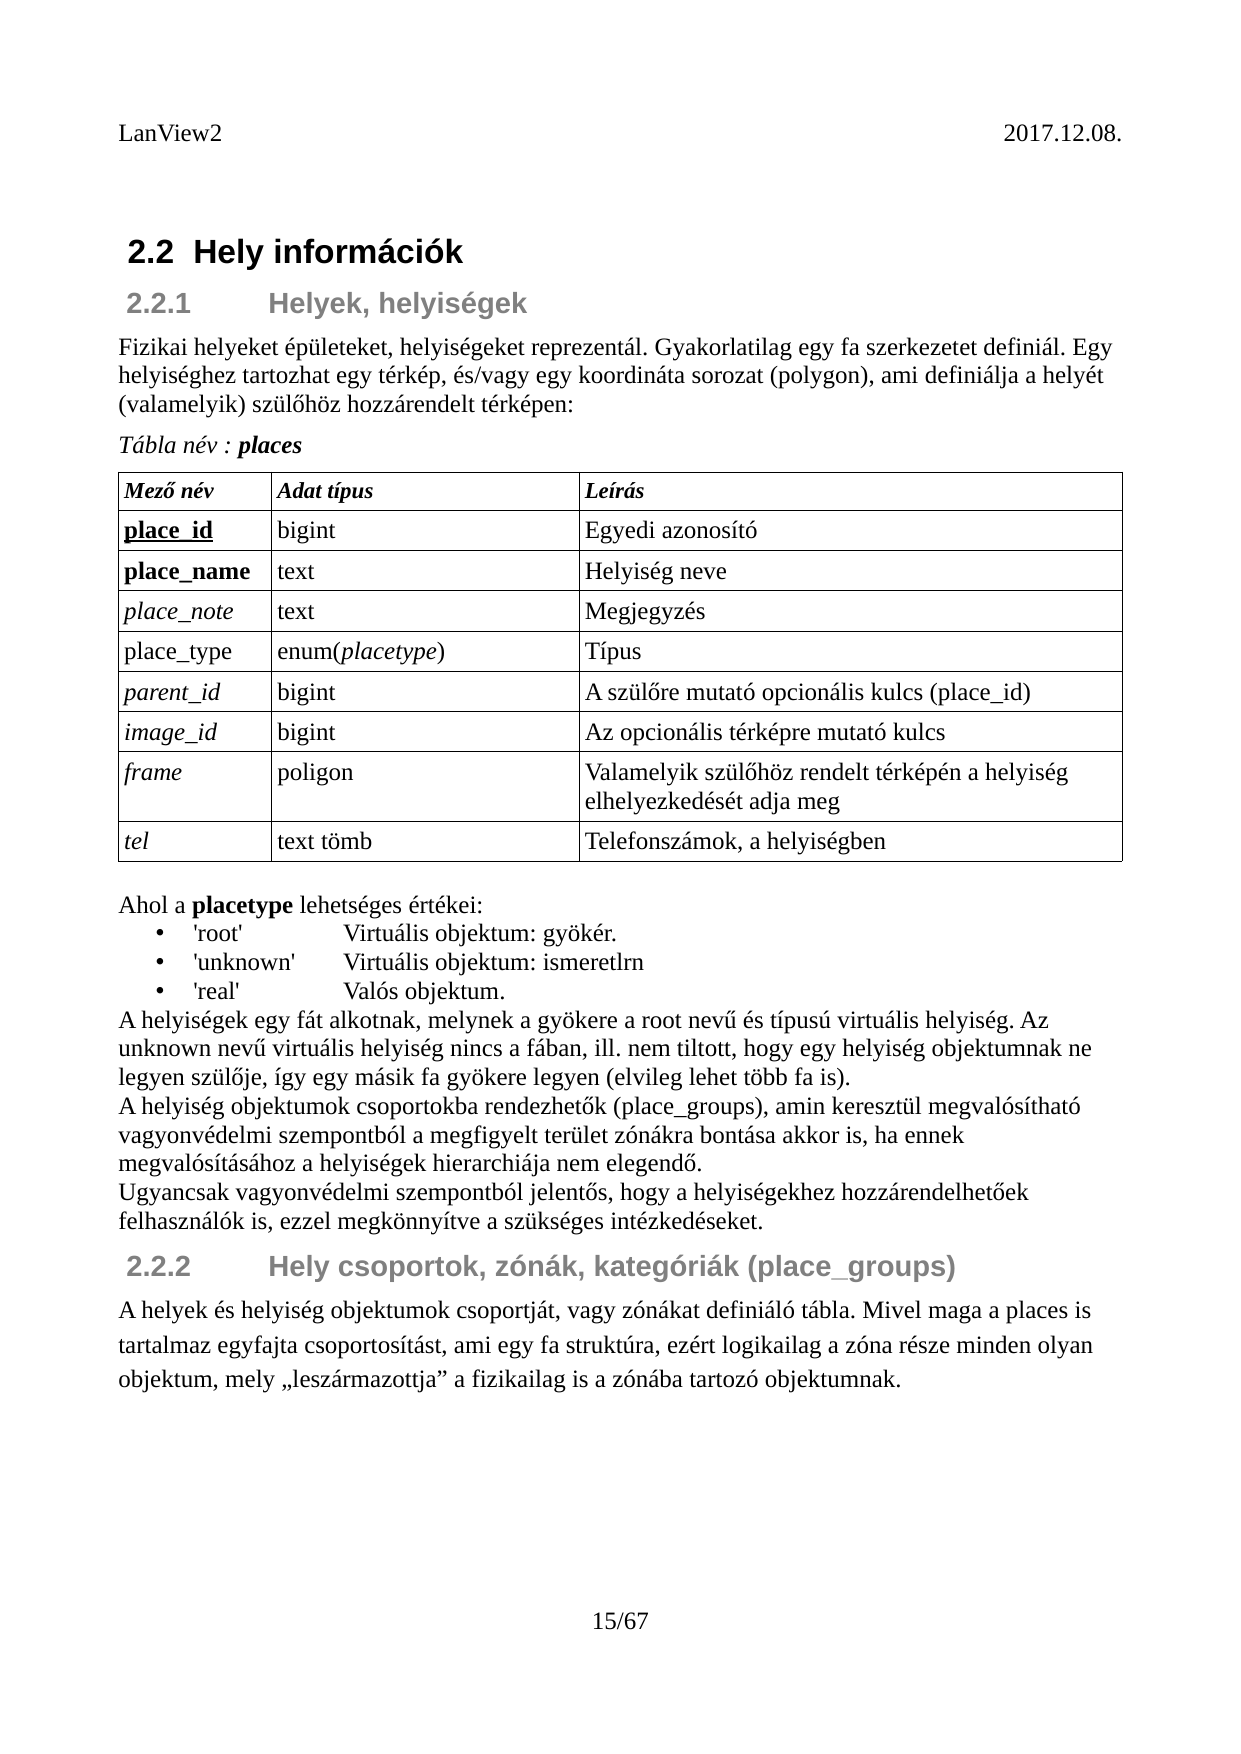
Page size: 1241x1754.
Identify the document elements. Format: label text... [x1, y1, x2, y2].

table_cell Megjegyzés [580, 591, 1122, 631]
table_cell text [272, 551, 579, 590]
subtitle Helyek, helyiségek [118, 286, 1122, 319]
text Fizikai helyeket épületeket, helyiségeket reprezentál. Gyakorlatilag egy fa szerkezetet definiál. Egy helyiséghez tartozhat egy térkép, és/vagy egy koordináta sorozat (polygon), ami definiálja a helyét (valamelyik) szülőhöz hozzárendelt térképen: [118, 332, 1122, 418]
table_cell place_type [119, 632, 271, 671]
table_cell place_note [119, 591, 271, 631]
table_cell enum(placetype) [272, 632, 579, 671]
table_header Leírás [580, 473, 1122, 509]
table_header Mező név [119, 473, 271, 509]
table_cell bigint [272, 672, 579, 711]
table_cell bigint [272, 712, 579, 751]
table_cell parent_id [119, 672, 271, 711]
table_cell place_name [119, 551, 271, 590]
list 'unknown' Virtuális objektum: ismeretlrn [156, 947, 1122, 976]
table_cell place_id [119, 511, 271, 550]
table_cell bigint [272, 511, 579, 550]
table_cell tel [119, 822, 271, 861]
list 'real' Valós objektum. [156, 976, 1122, 1005]
table_cell Típus [580, 632, 1122, 671]
table_cell Helyiség neve [580, 551, 1122, 590]
table_cell Az opcionális térképre mutató kulcs [580, 712, 1122, 751]
table_cell image_id [119, 712, 271, 751]
table_cell poligon [272, 752, 579, 821]
text A helyek és helyiség objektumok csoportját, vagy zónákat definiáló tábla. Mivel maga a places is tartalmaz egyfajta csoportosítást, ami egy fa struktúra, ezért logikailag a zóna része minden olyan objektum, mely „leszármazottja” a fizikailag is a zónába tartozó objektumnak. [118, 1295, 1122, 1393]
subtitle Hely információk [118, 232, 1122, 271]
list 'root' Virtuális objektum: gyökér. [156, 918, 1122, 947]
table_header Adat típus [272, 473, 579, 509]
subtitle Hely csoportok, zónák, kategóriák (place_groups) [118, 1249, 1122, 1283]
table_cell Valamelyik szülőhöz rendelt térképén a helyiség elhelyezkedését adja meg [580, 752, 1122, 821]
table_cell A szülőre mutató opcionális kulcs (place_id) [580, 672, 1122, 711]
text Ugyancsak vagyonvédelmi szempontból jelentős, hogy a helyiségekhez hozzárendelhetőek felhasználók is, ezzel megkönnyítve a szükséges intézkedéseket. [118, 1177, 1122, 1235]
table_cell text tömb [272, 822, 579, 861]
table_cell frame [119, 752, 271, 821]
table_cell text [272, 591, 579, 631]
text Tábla név : places [118, 430, 1122, 459]
text Ahol a placetype lehetséges értékei: [118, 890, 1122, 918]
table_cell Telefonszámok, a helyiségben [580, 822, 1122, 861]
text A helyiségek egy fát alkotnak, melynek a gyökere a root nevű és típusú virtuális helyiség. Az unknown nevű virtuális helyiség nincs a fában, ill. nem tiltott, hogy egy helyiség objektumnak ne legyen szülője, így egy másik fa gyökere legyen (elvileg lehet több fa is). [118, 1005, 1122, 1091]
text A helyiség objektumok csoportokba rendezhetők (place_groups), amin keresztül megvalósítható vagyonvédelmi szempontból a megfigyelt terület zónákra bontása akkor is, ha ennek megvalósításához a helyiségek hierarchiája nem elegendő. [118, 1091, 1122, 1177]
table_cell Egyedi azonosító [580, 511, 1122, 550]
